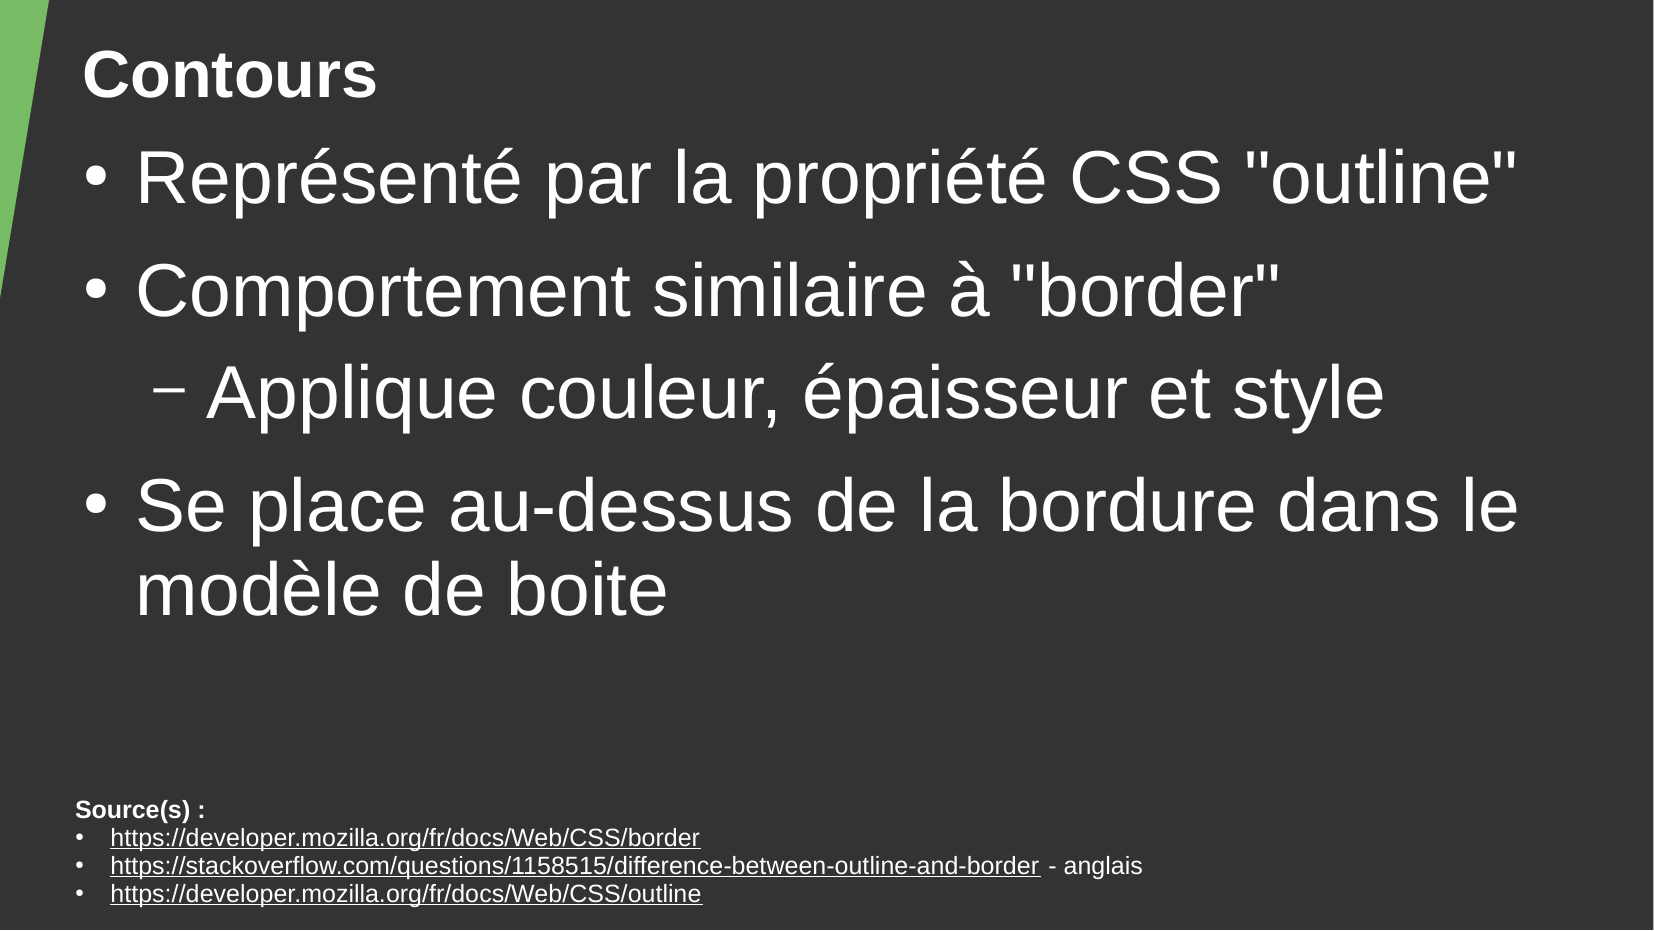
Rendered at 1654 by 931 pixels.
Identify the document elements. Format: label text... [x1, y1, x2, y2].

list Représenté par la propriété CSS "outline" Comportement similaire à "border" Applique couleur, épaisseur et style Se place au-dessus de la bordure dans le modèle de boite [64, 135, 1604, 736]
text_box [0, 0, 50, 299]
title Contours [82, 37, 1394, 112]
text_box Source(s) : https://developer.mozilla.org/fr/docs/Web/CSS/border https://stackoverflow.com/questions/1158515/difference-between-outline-and-border - anglais https://developer.mozilla.org/fr/docs/Web/CSS/outline [60, 788, 1546, 931]
